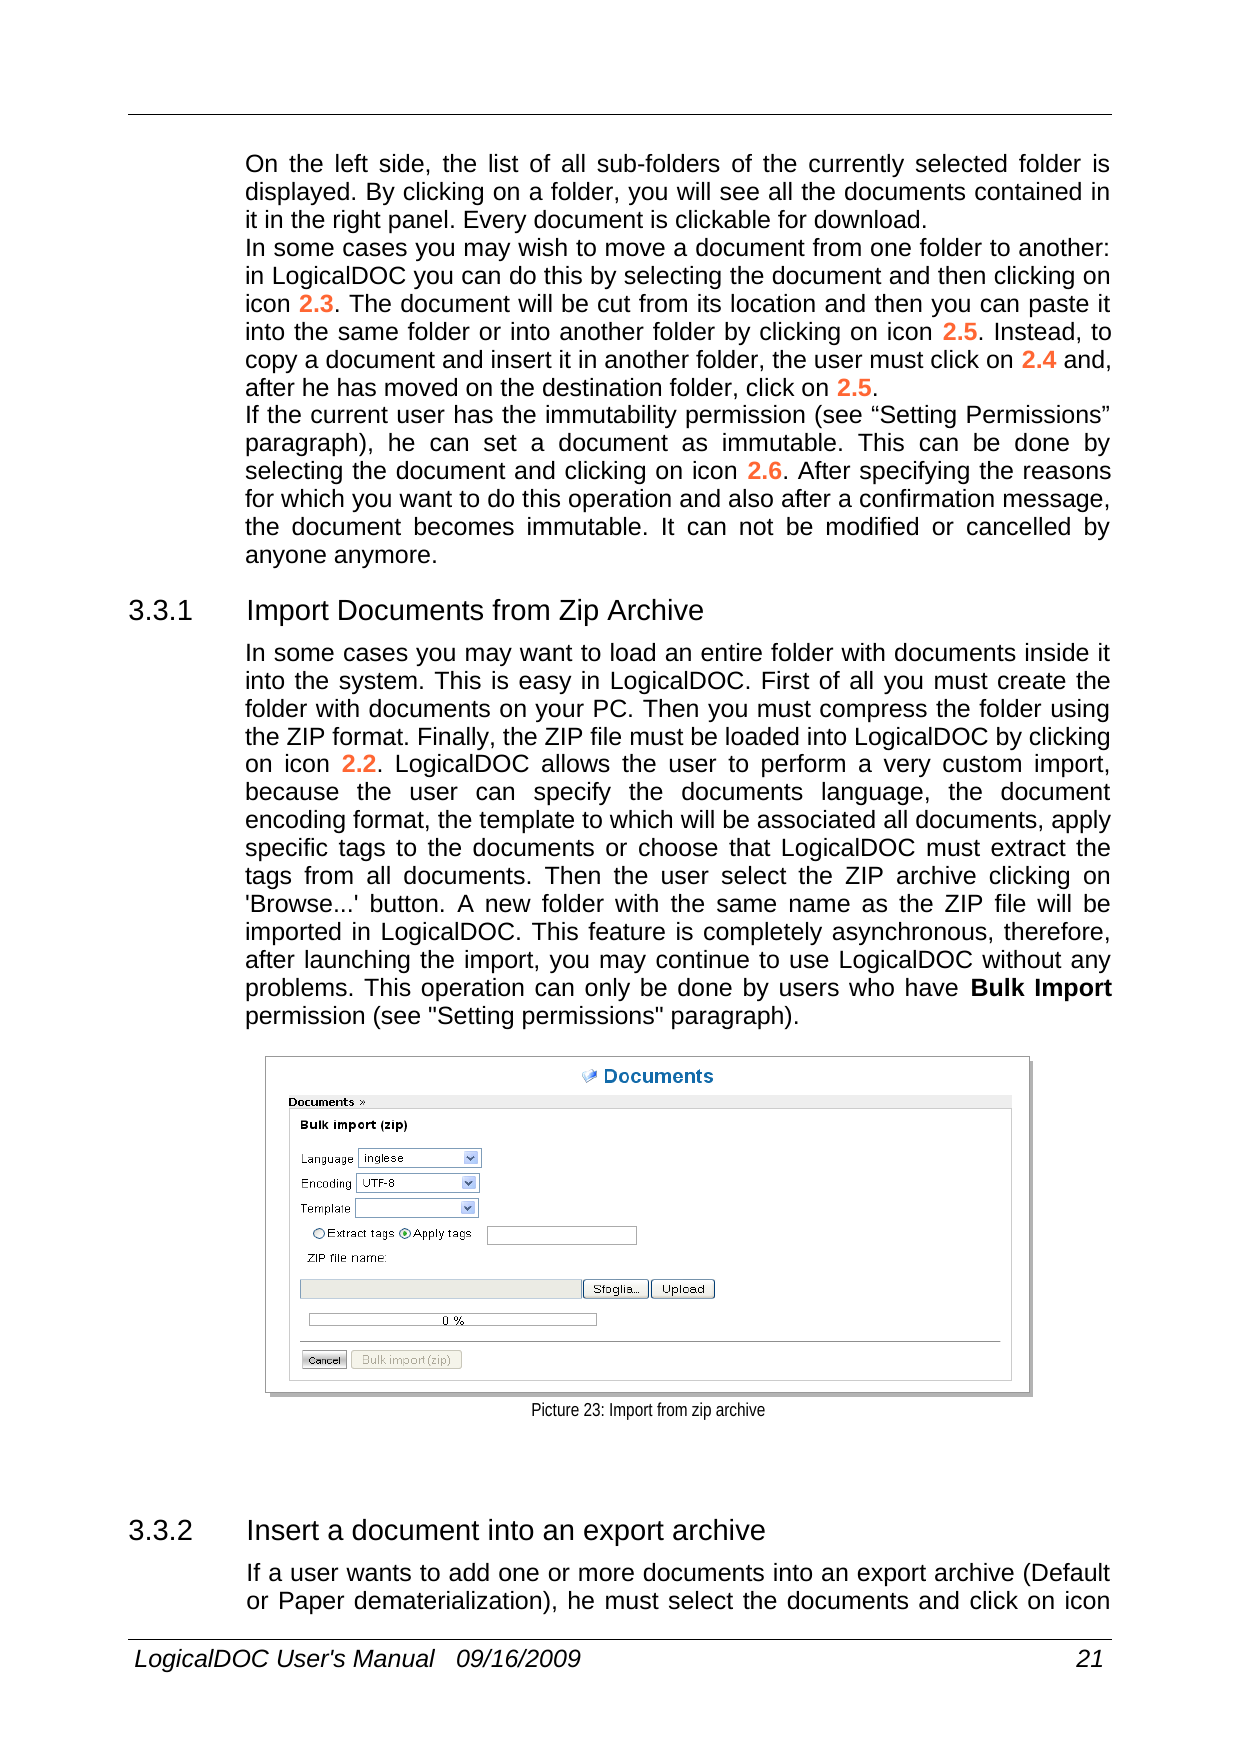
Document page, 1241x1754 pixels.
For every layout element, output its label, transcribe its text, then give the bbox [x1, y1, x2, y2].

text If a user wants to add one or more documents into an export archive (Default or Paper dematerialization), he must select the documents and click on icon [246, 1559, 1112, 1614]
text Picture 23: Import from zip archive [265, 1393, 1031, 1420]
text On the left side, the list of all sub-folders of the currently selected folder is displayed. By clicking on a folder, you will see all the documents contained in it in the right panel. Every document is clickable for download. [245, 150, 1112, 234]
text If the current user has the immutability permission (see “Setting Permissions” paragraph), he can set a document as immutable. This can be done by selecting the document and clicking on icon 2.6. After specifying the reasons for which you want to do this operation and also after a confirmation message, the document becomes immutable. It can not be modified or cancelled by anyone anymore. [245, 401, 1112, 569]
subtitle Import Documents from Zip Archive [128, 593, 1112, 626]
text In some cases you may want to load an entire folder with documents inside it into the system. This is easy in LogicalDOC. First of all you must create the folder with documents on your PC. Then you must compress the folder using the ZIP format. Finally, the ZIP file must be loaded into LogicalDOC by clicking on icon 2.2. LogicalDOC allows the user to perform a very custom import, because the user can specify the documents language, the document encoding format, the template to which will be associated all documents, apply specific tags to the documents or choose that LogicalDOC must extract the tags from all documents. Then the user select the ZIP archive clicking on 'Browse...' button. A new folder with the same name as the ZIP file will be imported in LogicalDOC. This feature is completely asynchronous, therefore, after launching the import, you may continue to use LogicalDOC without any problems. This operation can only be done by users who have Bulk Import permission (see "Setting permissions" paragraph). [245, 638, 1112, 1029]
subtitle Insert a document into an export archive [128, 1514, 1112, 1546]
text In some cases you may wish to move a document from one folder to another: in LogicalDOC you can do this by selecting the document and then clicking on icon 2.3. The document will be cut from its location and then you can paste it into the same folder or into another folder by clicking on icon 2.5. Instead, to copy a document and insert it in another folder, the user must click on 2.4 and, after he has moved on the destination folder, click on 2.5. [245, 234, 1112, 401]
